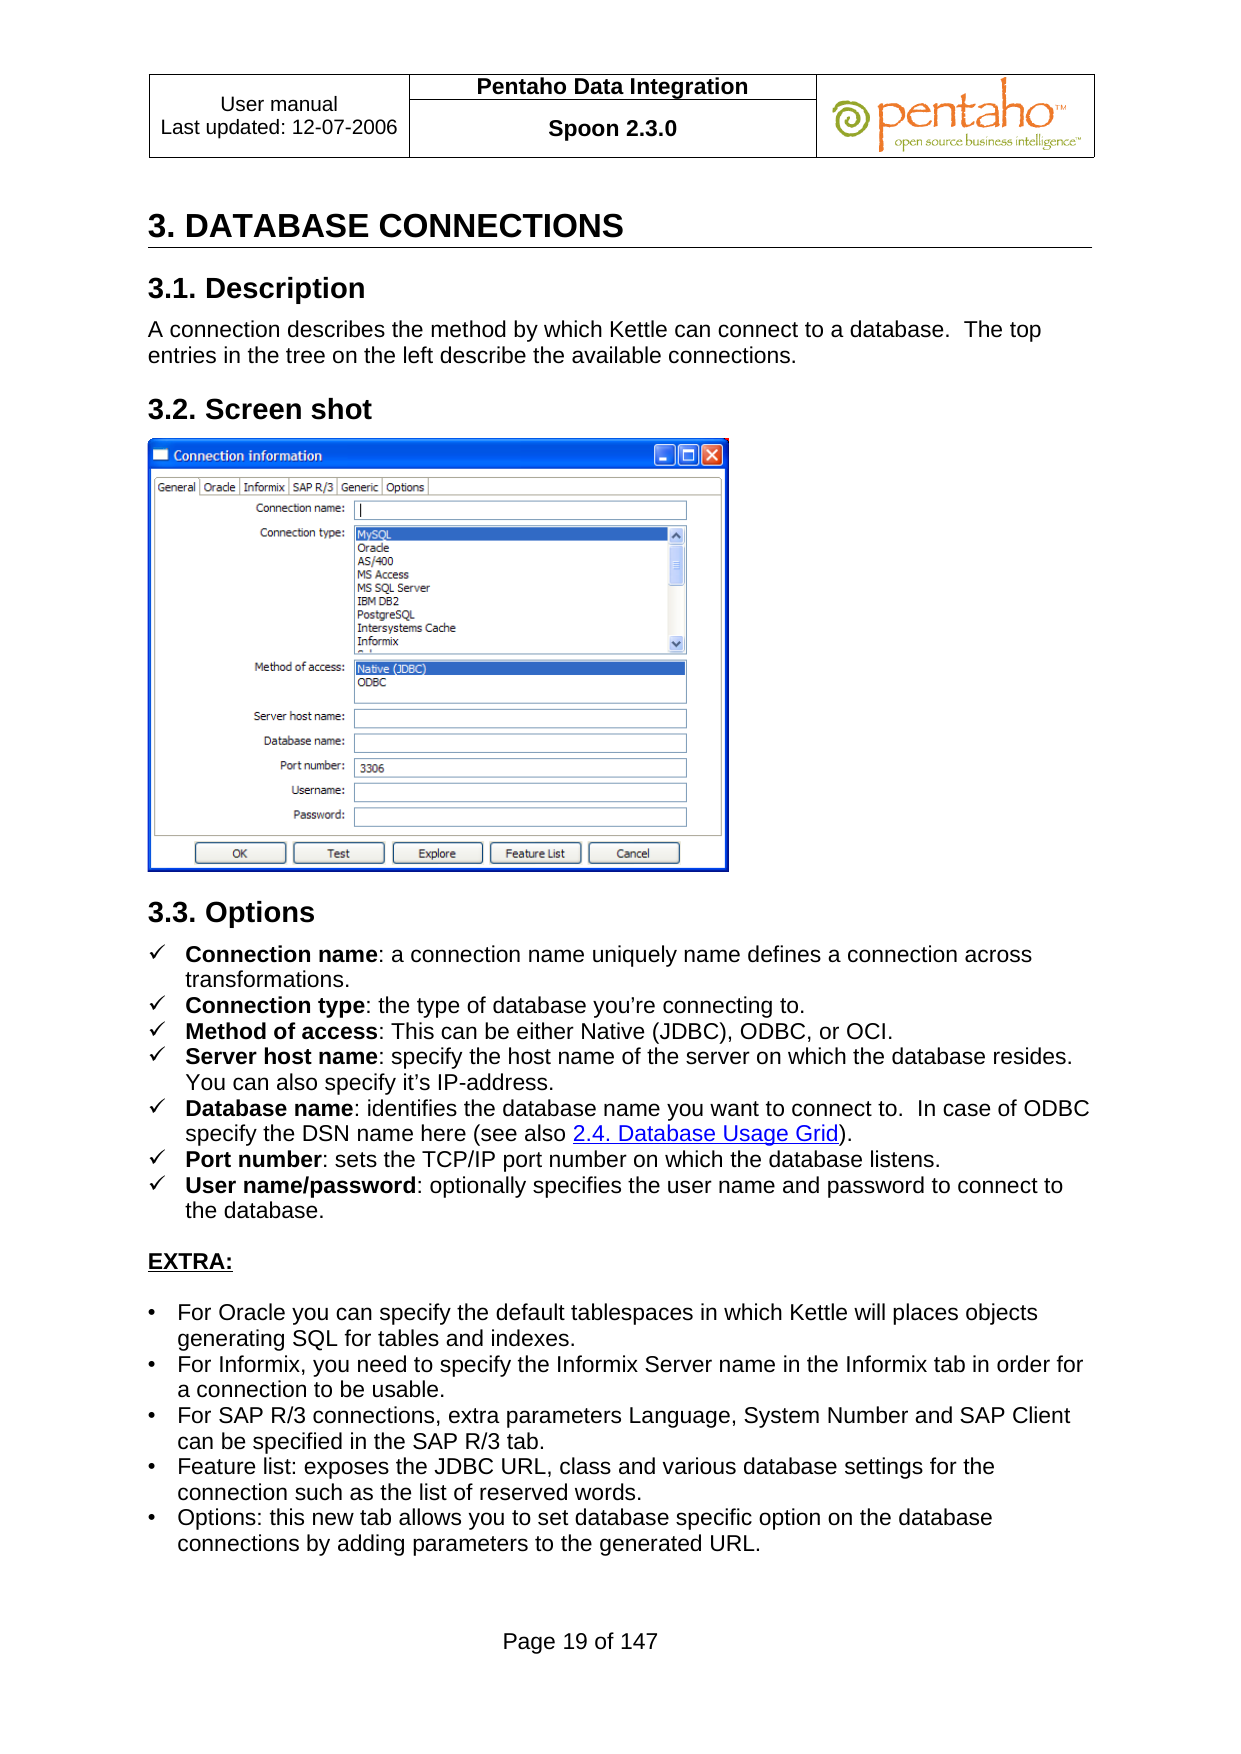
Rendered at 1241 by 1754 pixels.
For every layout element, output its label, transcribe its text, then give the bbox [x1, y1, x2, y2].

subtitle Screen shot [148, 393, 1092, 426]
list Port number: sets the TCP/IP port number on which the database listens. [148, 1147, 1092, 1172]
text EXTRA: [148, 1249, 1092, 1274]
list For SAP R/3 connections, extra parameters Language, System Number and SAP Client can be specified in the SAP R/3 tab. [148, 1403, 1092, 1454]
list Method of access: This can be either Native (JDBC), ODBC, or OCI. [148, 1018, 1092, 1044]
subtitle Options [148, 896, 1092, 929]
list Database name: identifies the database name you want to connect to. In case of ODBC specify the DSN name here (see also 2.4. Database Usage Grid). [148, 1095, 1092, 1147]
list User name/password: optionally specifies the user name and password to connect to the database. [148, 1172, 1092, 1223]
list Server host name: specify the host name of the server on which the database resides. You can also specify it’s IP-address. [148, 1044, 1092, 1095]
picture [147, 438, 729, 872]
list Connection name: a connection name uniquely name defines a connection across transformations. [148, 941, 1092, 993]
list Feature list: exposes the JDBC URL, class and various database settings for the connection such as the list of reserved words. [148, 1454, 1092, 1505]
subtitle Description [148, 272, 1092, 304]
list For Informix, you need to specify the Informix Server name in the Informix tab in order for a connection to be usable. [148, 1351, 1092, 1403]
list Options: this new tab allows you to set database specific option on the database connections by adding parameters to the generated URL. [148, 1505, 1092, 1556]
subtitle Database Connections [148, 208, 1092, 247]
text A connection describes the method by which Kettle can connect to a database. The top entries in the tree on the left describe the available connections. [148, 317, 1092, 368]
list For Oracle you can specify the default tablespaces in which Kettle will places objects generating SQL for tables and indexes. [148, 1300, 1092, 1351]
list Connection type: the type of database you’re connecting to. [148, 993, 1092, 1018]
